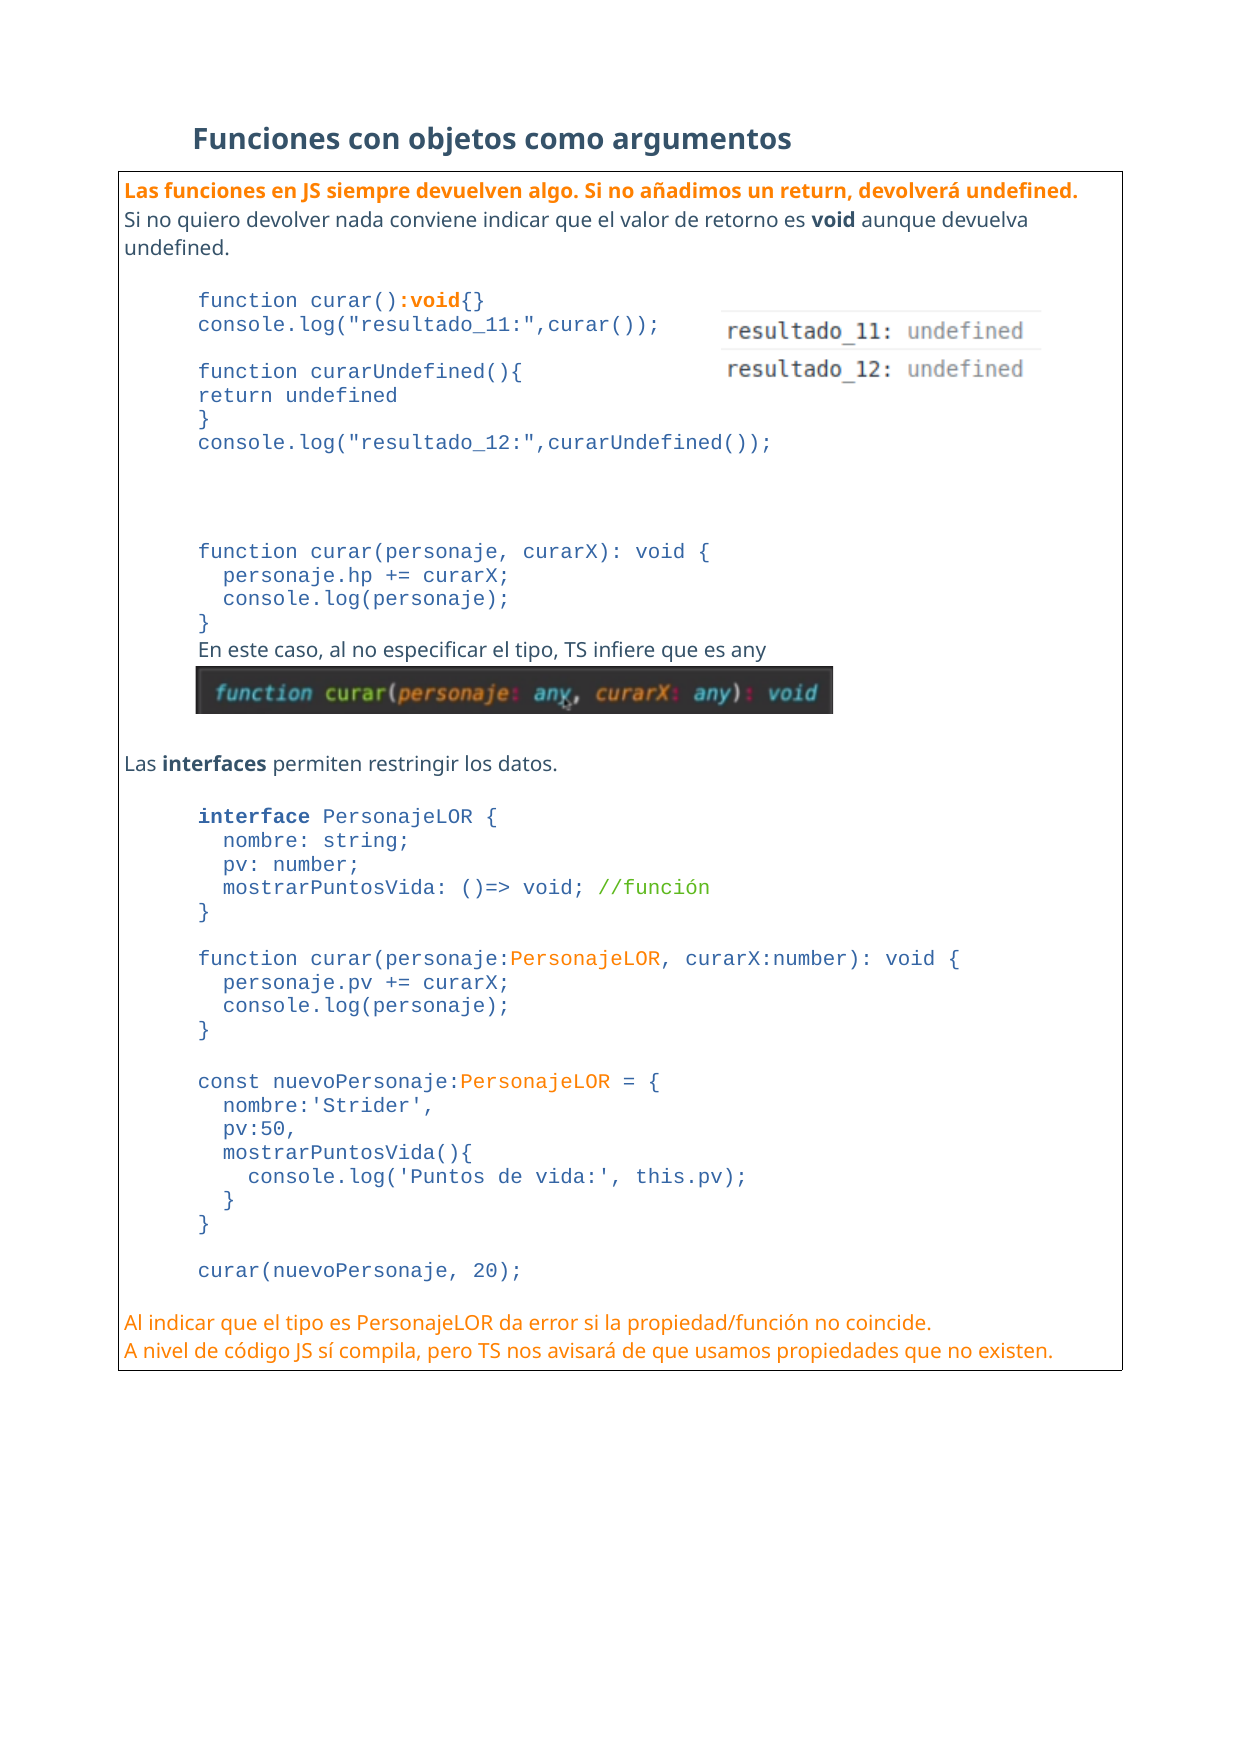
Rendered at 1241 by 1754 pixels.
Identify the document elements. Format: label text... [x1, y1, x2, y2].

picture [195, 666, 834, 714]
table_header Las funciones en JS siempre devuelven algo. Si no añadimos un return, devolverá undefined. Si no quiero devolver nada conviene indicar que el valor de retorno es void aunque devuelva undefined. function curar():void{} console.log("resultado_11:",curar()); function curarUndefined(){ return undefined } console.log("resultado_12:",curarUndefined()); function curar(personaje, curarX): void { personaje.hp += curarX; console.log(personaje); } En este caso, al no especificar el tipo, TS infiere que es any Las interfaces permiten restringir los datos. interface PersonajeLOR { nombre: string; pv: number; mostrarPuntosVida: ()=> void; //función } function curar(personaje:PersonajeLOR, curarX:number): void { personaje.pv += curarX; console.log(personaje); } const nuevoPersonaje:PersonajeLOR = { nombre:'Strider', pv:50, mostrarPuntosVida(){ console.log('Puntos de vida:', this.pv); } } curar(nuevoPersonaje, 20); Al indicar que el tipo es PersonajeLOR da error si la propiedad/función no coincide. A nivel de código JS sí compila, pero TS nos avisará de que usamos propiedades que no existen. [119, 172, 1122, 1370]
subtitle Funciones con objetos como argumentos [118, 118, 1122, 158]
picture [721, 309, 1042, 385]
